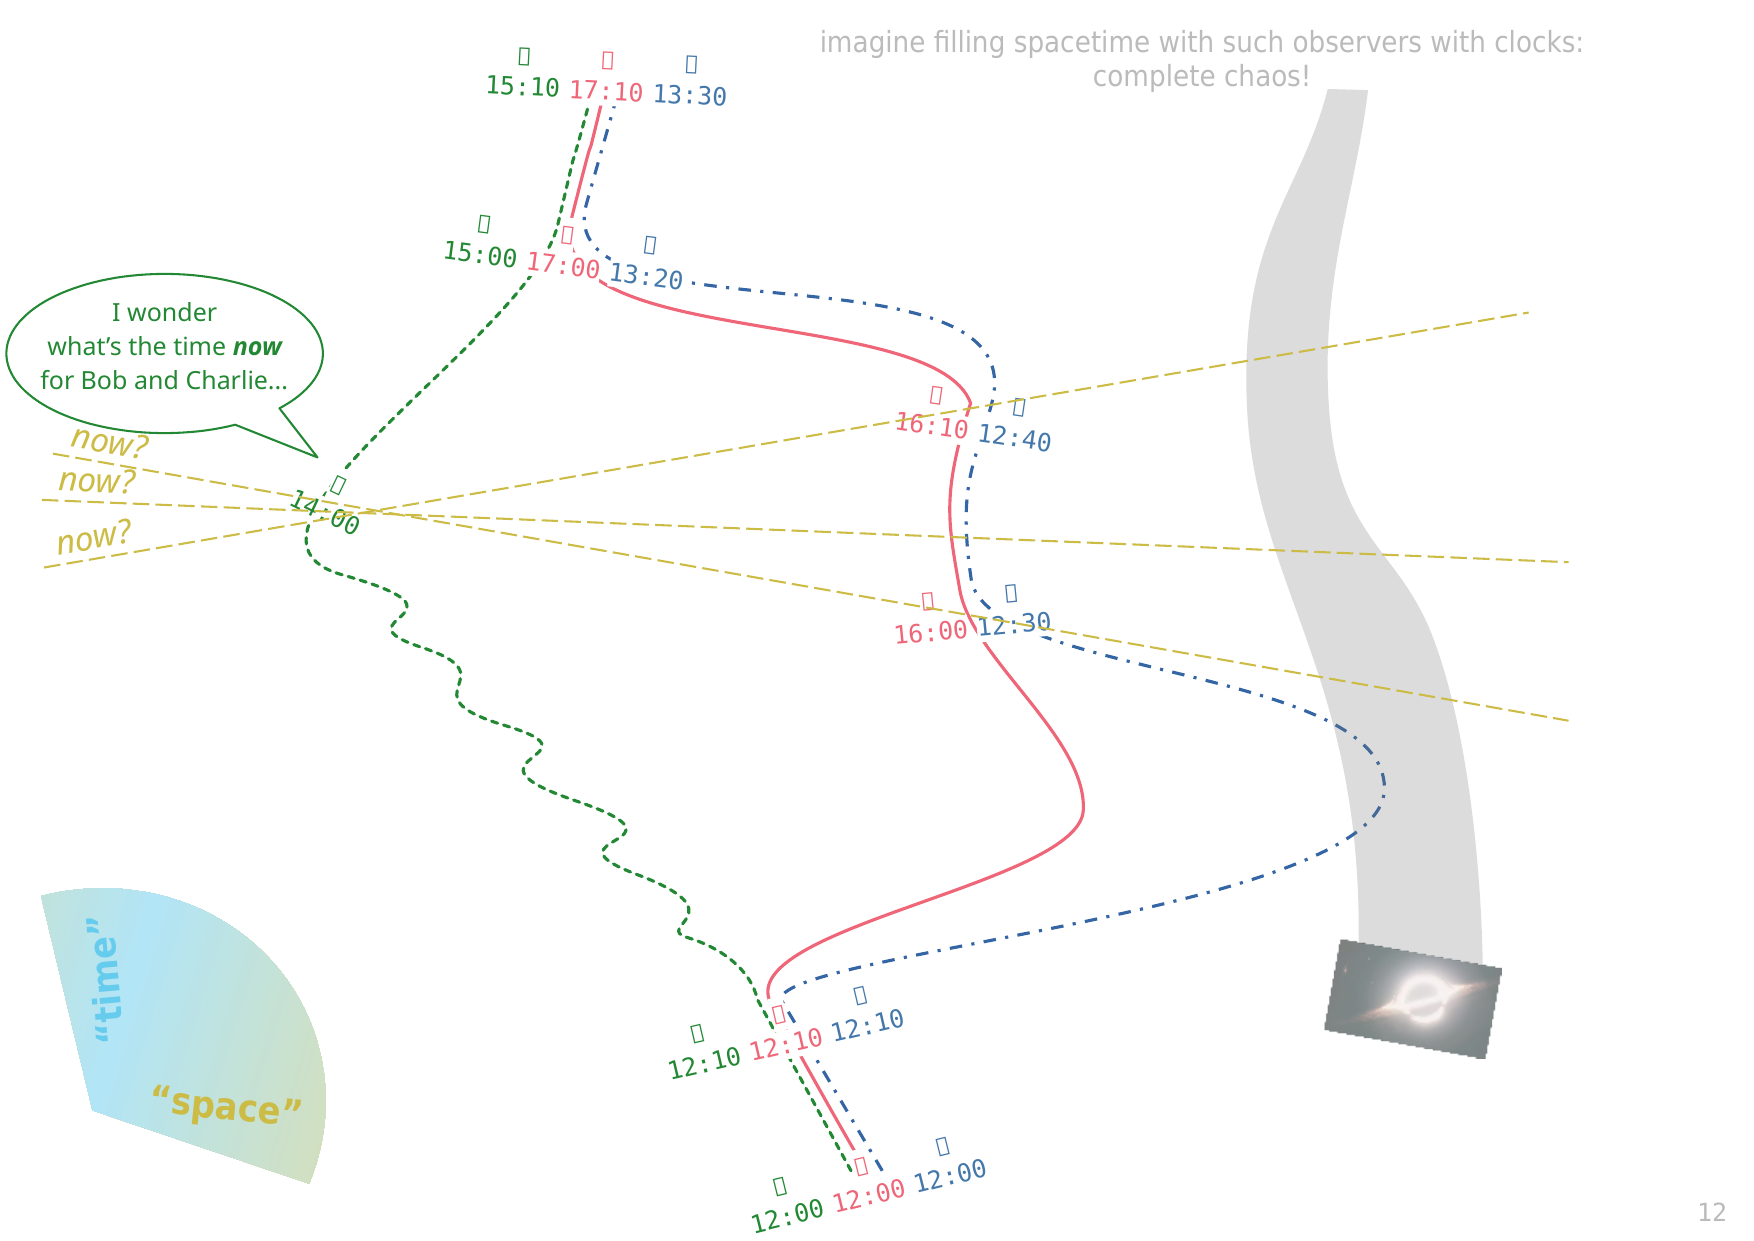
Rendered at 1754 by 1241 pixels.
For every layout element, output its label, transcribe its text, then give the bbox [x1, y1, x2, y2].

text_box  12:10 [722, 983, 819, 1070]
text_box [1246, 102, 1483, 964]
text_box  17:10 [553, 32, 640, 107]
text_box  12:10 [640, 1002, 738, 1089]
text_box  12:30 [956, 563, 1068, 643]
text_box  16:00 [873, 573, 963, 651]
text_box  15:10 [469, 28, 556, 103]
picture [1323, 938, 1502, 1060]
text_box  12:00 [804, 1134, 902, 1223]
text_box imagine filling spacetime with such observers with clocks: complete chaos! [804, 17, 1600, 102]
text_box  12:00 [723, 1154, 821, 1241]
text_box  16:10 [878, 363, 971, 445]
text_box  17:00 [509, 203, 601, 284]
text_box [41, 888, 326, 1184]
text_box  12:40 [961, 375, 1075, 460]
text_box “time” [69, 897, 142, 1062]
text_box  12:10 [803, 959, 922, 1051]
text_box “space” [131, 1068, 321, 1146]
text_box  14:00 [272, 441, 397, 548]
text_box I wonder what’s the time now for Bob and Charlie... [6, 273, 323, 458]
text_box  13:20 [592, 214, 706, 297]
text_box  15:00 [426, 192, 518, 273]
text_box  13:30 [637, 37, 746, 112]
text_box  12:00 [885, 1109, 1005, 1203]
